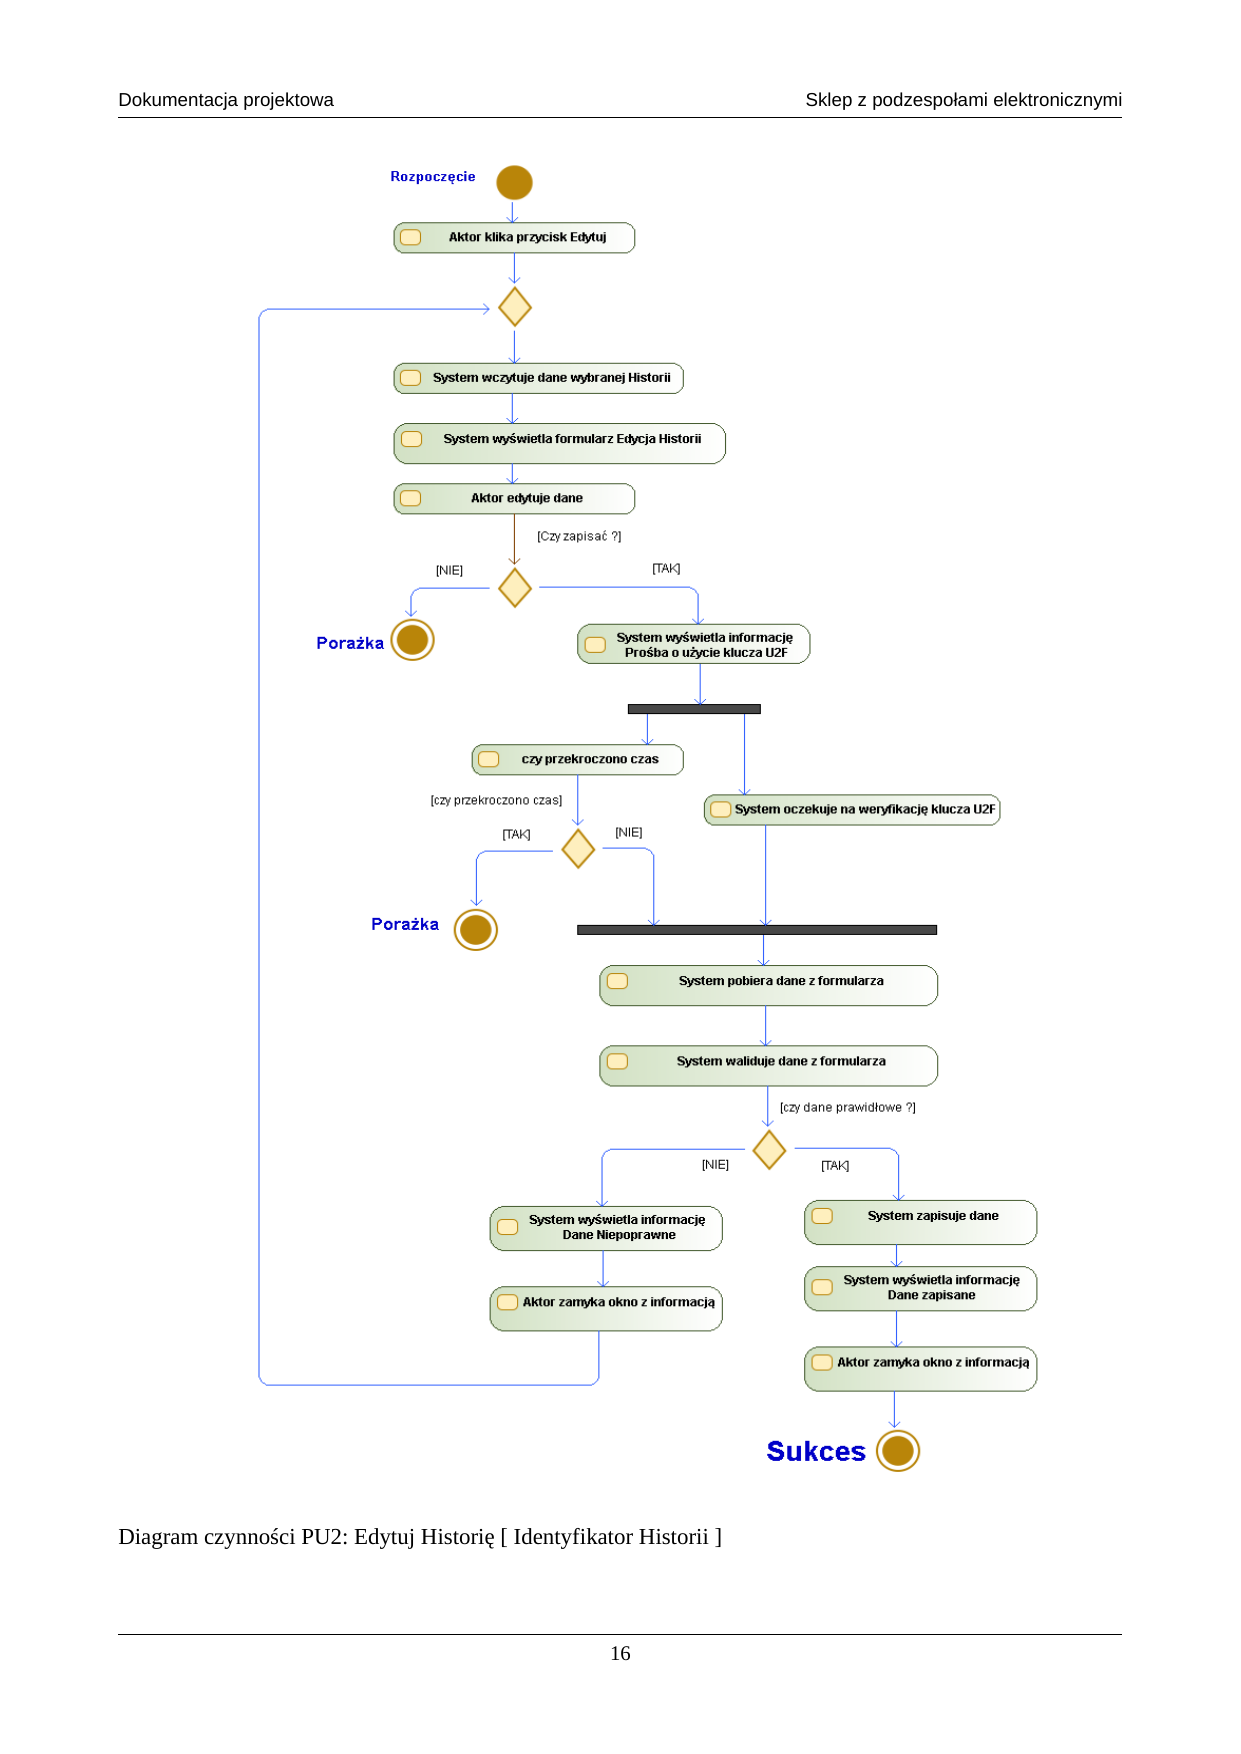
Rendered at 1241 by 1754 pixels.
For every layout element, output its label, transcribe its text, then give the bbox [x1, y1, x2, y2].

text Diagram czynności PU2: Edytuj Historię [ Identyfikator Historii ] [118, 1523, 1122, 1549]
picture [230, 152, 1048, 1490]
